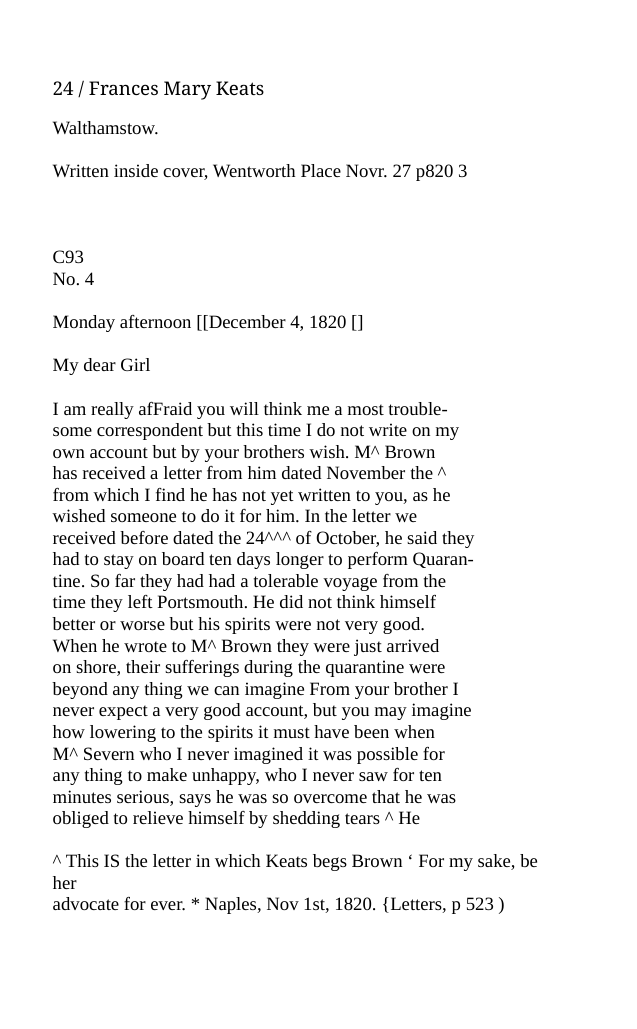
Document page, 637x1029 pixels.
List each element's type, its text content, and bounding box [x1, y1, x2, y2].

text better or worse but his spirits were not very good. [52, 613, 538, 634]
text obliged to relieve himself by shedding tears ^ He [52, 807, 538, 829]
text received before dated the 24^^^ of October, he said they [52, 527, 538, 548]
text tine. So far they had had a tolerable voyage from the [52, 570, 538, 591]
text some correspondent but this time I do not write on my [52, 419, 538, 441]
text C93 [52, 246, 538, 268]
text from which I find he has not yet written to you, as he [52, 484, 538, 505]
text had to stay on board ten days longer to perform Quaran- [52, 548, 538, 570]
text M^ Severn who I never imagined it was possible for [52, 742, 538, 764]
text has received a letter from him dated November the ^ [52, 462, 538, 484]
text My dear Girl [52, 354, 538, 376]
text never expect a very good account, but you may imagine [52, 699, 538, 721]
text beyond any thing we can imagine From your brother I [52, 678, 538, 699]
text Written inside cover, Wentworth Place Novr. 27 p820 3 [52, 160, 538, 182]
text I am really afFraid you will think me a most trouble- [52, 397, 538, 419]
text any thing to make unhappy, who I never saw for ten [52, 764, 538, 786]
text When he wrote to M^ Brown they were just arrived [52, 634, 538, 656]
text ^ This IS the letter in which Keats begs Brown ‘ For my sake, be her [52, 850, 538, 893]
text No. 4 [52, 268, 538, 289]
text own account but by your brothers wish. M^ Brown [52, 441, 538, 462]
text advocate for ever. * Naples, Nov 1st, 1820. {Letters, p 523 ) [52, 893, 538, 915]
text on shore, their sufferings during the quarantine were [52, 656, 538, 678]
text how lowering to the spirits it must have been when [52, 721, 538, 742]
text wished someone to do it for him. In the letter we [52, 505, 538, 527]
text Monday afternoon [[December 4, 1820 [] [52, 311, 538, 333]
text Walthamstow. [52, 117, 538, 139]
text time they left Portsmouth. He did not think himself [52, 591, 538, 613]
text minutes serious, says he was so overcome that he was [52, 786, 538, 807]
